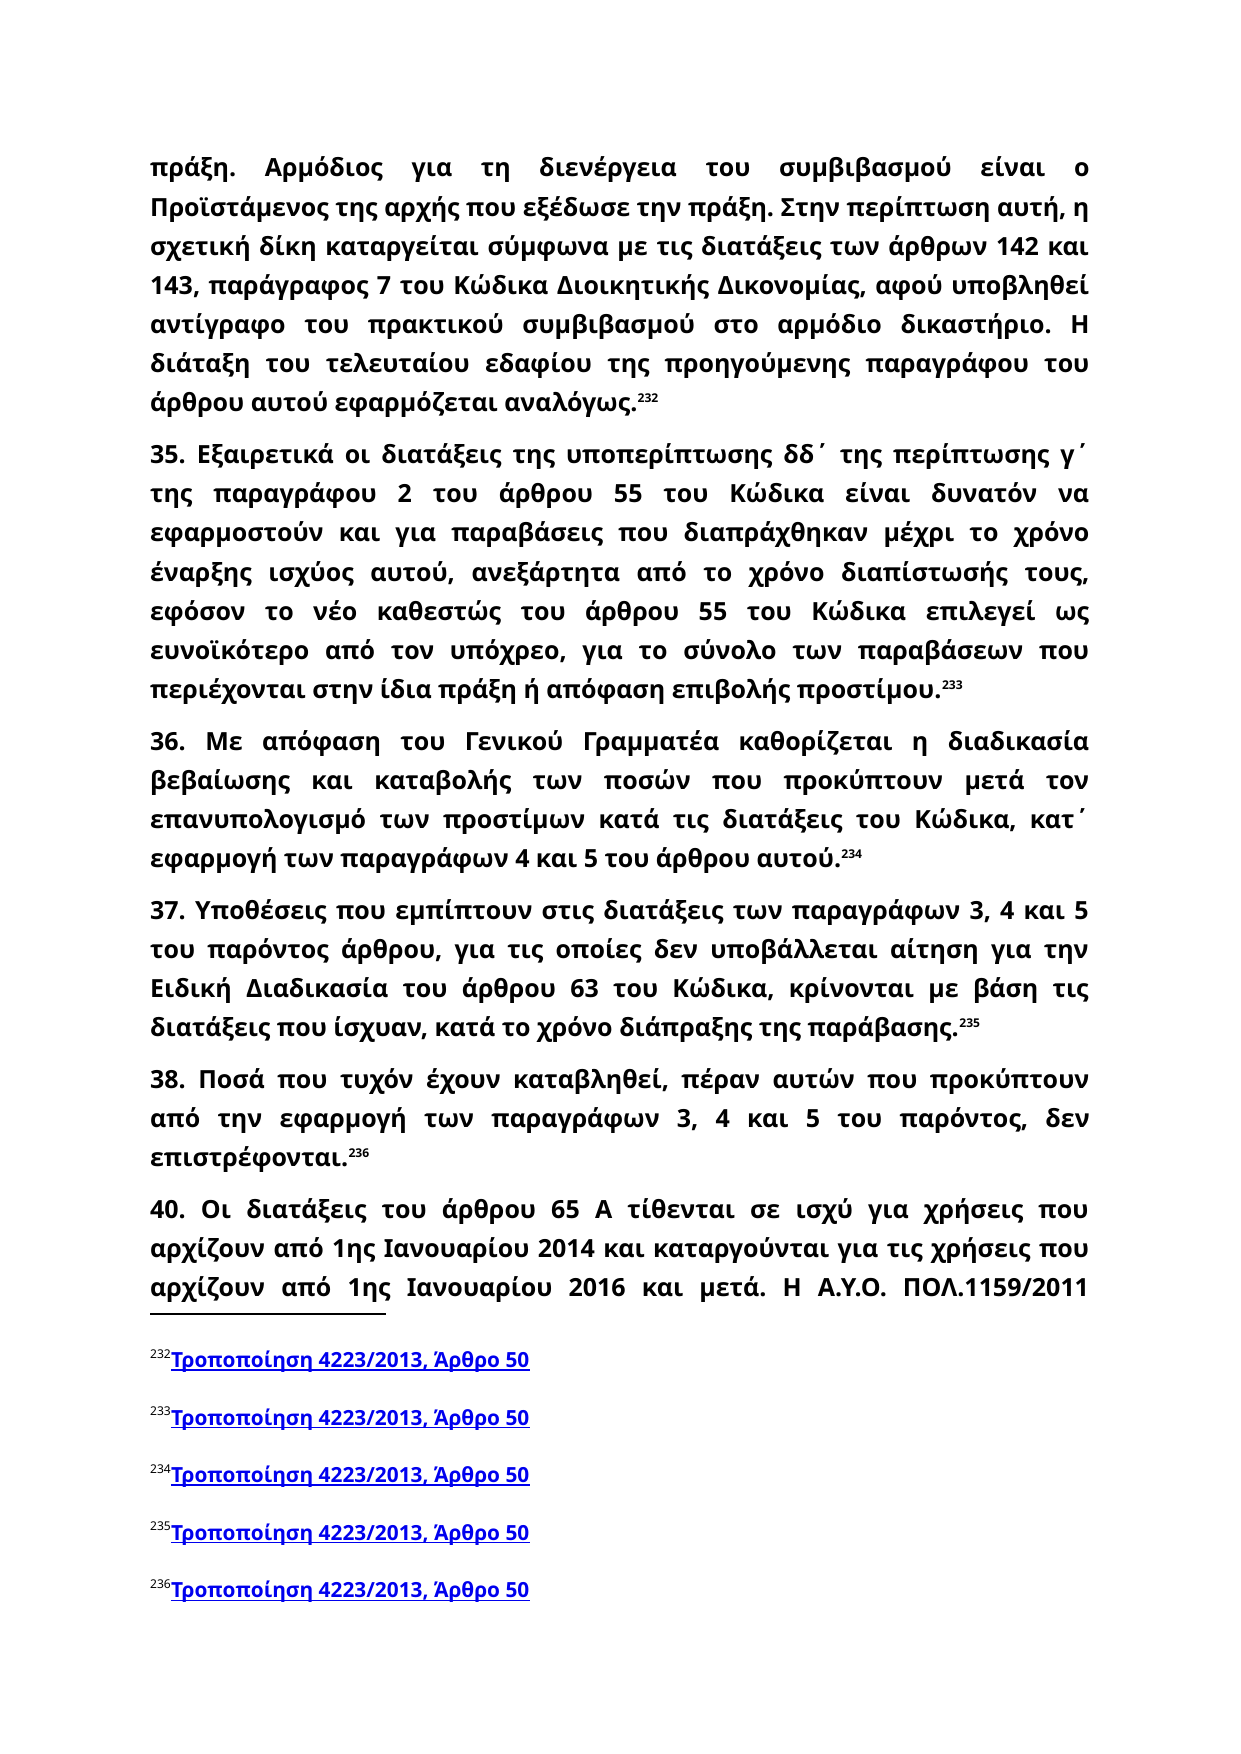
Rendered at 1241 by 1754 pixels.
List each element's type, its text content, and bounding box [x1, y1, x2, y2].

text πράξη. Αρμόδιος για τη διενέργεια του συμβιβασμού είναι ο Προϊστάμενος της αρχής που εξέδωσε την πράξη. Στην περίπτωση αυτή, η σχετική δίκη καταργείται σύμφωνα με τις διατάξεις των άρθρων 142 και 143, παράγραφος 7 του Κώδικα Διοικητικής Δικονομίας, αφού υποβληθεί αντίγραφο του πρακτικού συμβιβασμού στο αρμόδιο δικαστήριο. Η διάταξη του τελευταίου εδαφίου της προηγούμενης παραγράφου του άρθρου αυτού εφαρμόζεται αναλόγως. [150, 150, 1090, 419]
text 40. Οι διατάξεις του άρθρου 65 Α τίθενται σε ισχύ για χρήσεις που αρχίζουν από 1ης Ιανουαρίου 2014 και καταργούνται για τις χρήσεις που αρχίζουν από 1ης Ιανουαρίου 2016 και μετά. Η Α.Υ.Ο. ΠΟΛ.1159/2011 [150, 1192, 1090, 1304]
text 38. Ποσά που τυχόν έχουν καταβληθεί, πέραν αυτών που προκύπτουν από την εφαρμογή των παραγράφων 3, 4 και 5 του παρόντος, δεν επιστρέφονται. [150, 1062, 1090, 1174]
text 35. Εξαιρετικά οι διατάξεις της υποπερίπτωσης δδ΄ της περίπτωσης γ΄ της παραγράφου 2 του άρθρου 55 του Κώδικα είναι δυνατόν να εφαρμοστούν και για παραβάσεις που διαπράχθηκαν μέχρι το χρόνο έναρξης ισχύος αυτού, ανεξάρτητα από το χρόνο διαπίστωσής τους, εφόσον το νέο καθεστώς του άρθρου 55 του Κώδικα επιλεγεί ως ευνοϊκότερο από τον υπόχρεο, για το σύνολο των παραβάσεων που περιέχονται στην ίδια πράξη ή απόφαση επιβολής προστίμου. [150, 437, 1090, 706]
text Τροποποίηση 4223/2013, Άρθρο 50 [150, 1576, 1090, 1604]
text Τροποποίηση 4223/2013, Άρθρο 50 [150, 1403, 1090, 1431]
text Τροποποίηση 4223/2013, Άρθρο 50 [150, 1345, 1090, 1373]
text Τροποποίηση 4223/2013, Άρθρο 50 [150, 1518, 1090, 1546]
text Τροποποίηση 4223/2013, Άρθρο 50 [150, 1460, 1090, 1489]
text 37. Υποθέσεις που εμπίπτουν στις διατάξεις των παραγράφων 3, 4 και 5 του παρόντος άρθρου, για τις οποίες δεν υποβάλλεται αίτηση για την Ειδική Διαδικασία του άρθρου 63 του Κώδικα, κρίνονται με βάση τις διατάξεις που ίσχυαν, κατά το χρόνο διάπραξης της παράβασης. [150, 892, 1090, 1044]
text 36. Με απόφαση του Γενικού Γραμματέα καθορίζεται η διαδικασία βεβαίωσης και καταβολής των ποσών που προκύπτουν μετά τον επανυπολογισμό των προστίμων κατά τις διατάξεις του Κώδικα, κατ΄ εφαρμογή των παραγράφων 4 και 5 του άρθρου αυτού. [150, 723, 1090, 875]
